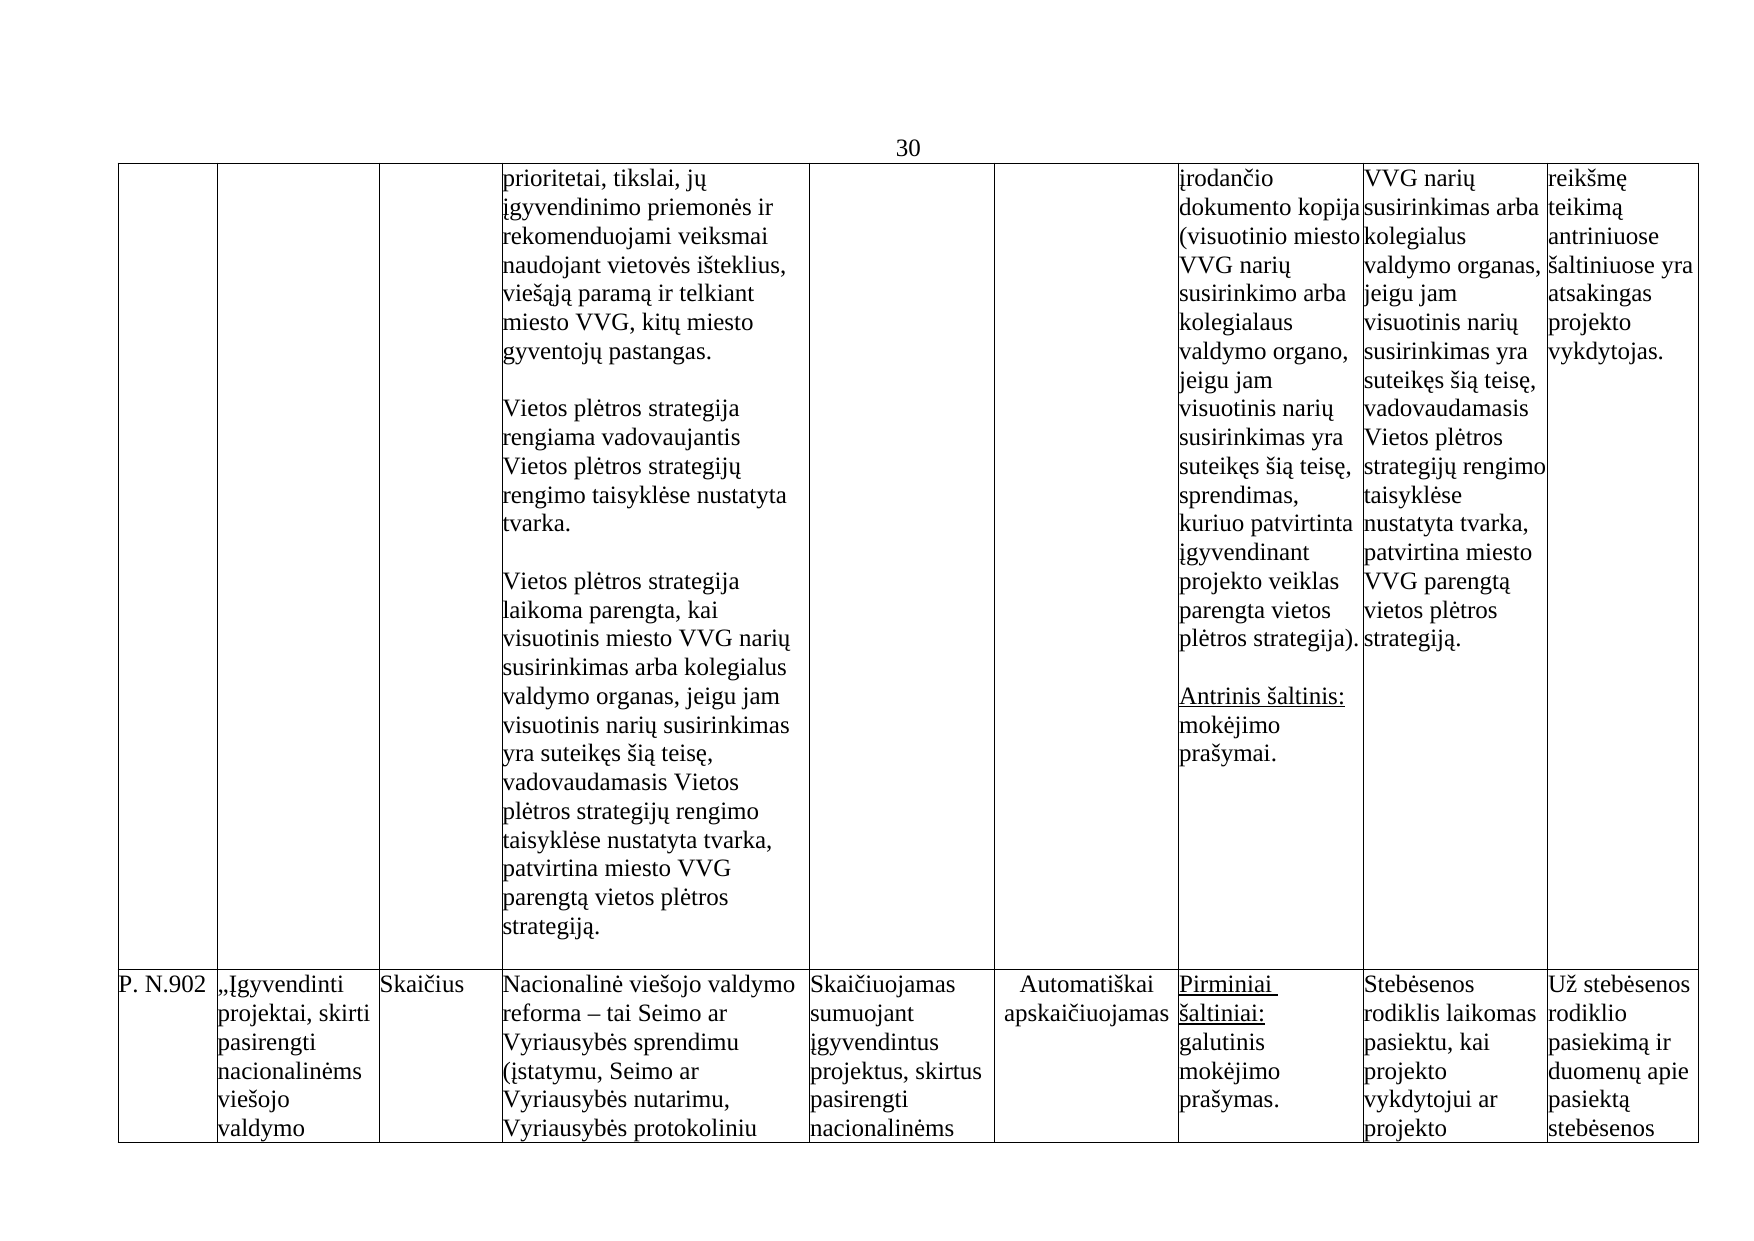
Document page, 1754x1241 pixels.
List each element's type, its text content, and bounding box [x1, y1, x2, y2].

table_cell P. N.902 [119, 970, 217, 1142]
table_cell VVG narių susirinkimas arba kolegialus valdymo organas, jeigu jam visuotinis narių susirinkimas yra suteikęs šią teisę, vadovaudamasis Vietos plėtros strategijų rengimo taisyklėse nustatyta tvarka, patvirtina miesto VVG parengtą vietos plėtros strategiją. [1364, 164, 1547, 968]
table_cell [810, 164, 994, 968]
table_cell [995, 164, 1178, 968]
table_cell Skaičiuojamas sumuojant įgyvendintus projektus, skirtus pasirengti nacionalinėms [810, 970, 994, 1142]
table_cell [380, 164, 502, 968]
table_cell Stebėsenos rodiklis laikomas pasiektu, kai projekto vykdytojui ar projekto [1364, 970, 1547, 1142]
table_cell įrodančio dokumento kopija (visuotinio miesto VVG narių susirinkimo arba kolegialaus valdymo organo, jeigu jam visuotinis narių susirinkimas yra suteikęs šią teisę, sprendimas, kuriuo patvirtinta įgyvendinant projekto veiklas parengta vietos plėtros strategija). Antrinis šaltinis: mokėjimo prašymai. [1179, 164, 1363, 968]
table_cell Nacionalinė viešojo valdymo reforma – tai Seimo ar Vyriausybės sprendimu (įstatymu, Seimo ar Vyriausybės nutarimu, Vyriausybės protokoliniu [503, 970, 809, 1142]
table_cell „Įgyvendinti projektai, skirti pasirengti nacionalinėms viešojo valdymo [218, 970, 379, 1142]
table_cell reikšmę teikimą antriniuose šaltiniuose yra atsakingas projekto vykdytojas. [1548, 164, 1698, 968]
table_cell [119, 164, 217, 968]
table_cell Skaičius [380, 970, 502, 1142]
table_cell prioritetai, tikslai, jų įgyvendinimo priemonės ir rekomenduojami veiksmai naudojant vietovės išteklius, viešąją paramą ir telkiant miesto VVG, kitų miesto gyventojų pastangas. Vietos plėtros strategija rengiama vadovaujantis Vietos plėtros strategijų rengimo taisyklėse nustatyta tvarka. Vietos plėtros strategija laikoma parengta, kai visuotinis miesto VVG narių susirinkimas arba kolegialus valdymo organas, jeigu jam visuotinis narių susirinkimas yra suteikęs šią teisę, vadovaudamasis Vietos plėtros strategijų rengimo taisyklėse nustatyta tvarka, patvirtina miesto VVG parengtą vietos plėtros strategiją. [503, 164, 809, 968]
table_cell Pirminiai šaltiniai: galutinis mokėjimo prašymas. [1179, 970, 1363, 1142]
table_cell Už stebėsenos rodiklio pasiekimą ir duomenų apie pasiektą stebėsenos [1548, 970, 1698, 1142]
table_cell [218, 164, 379, 968]
table_cell Automatiškai apskaičiuojamas [995, 970, 1178, 1142]
